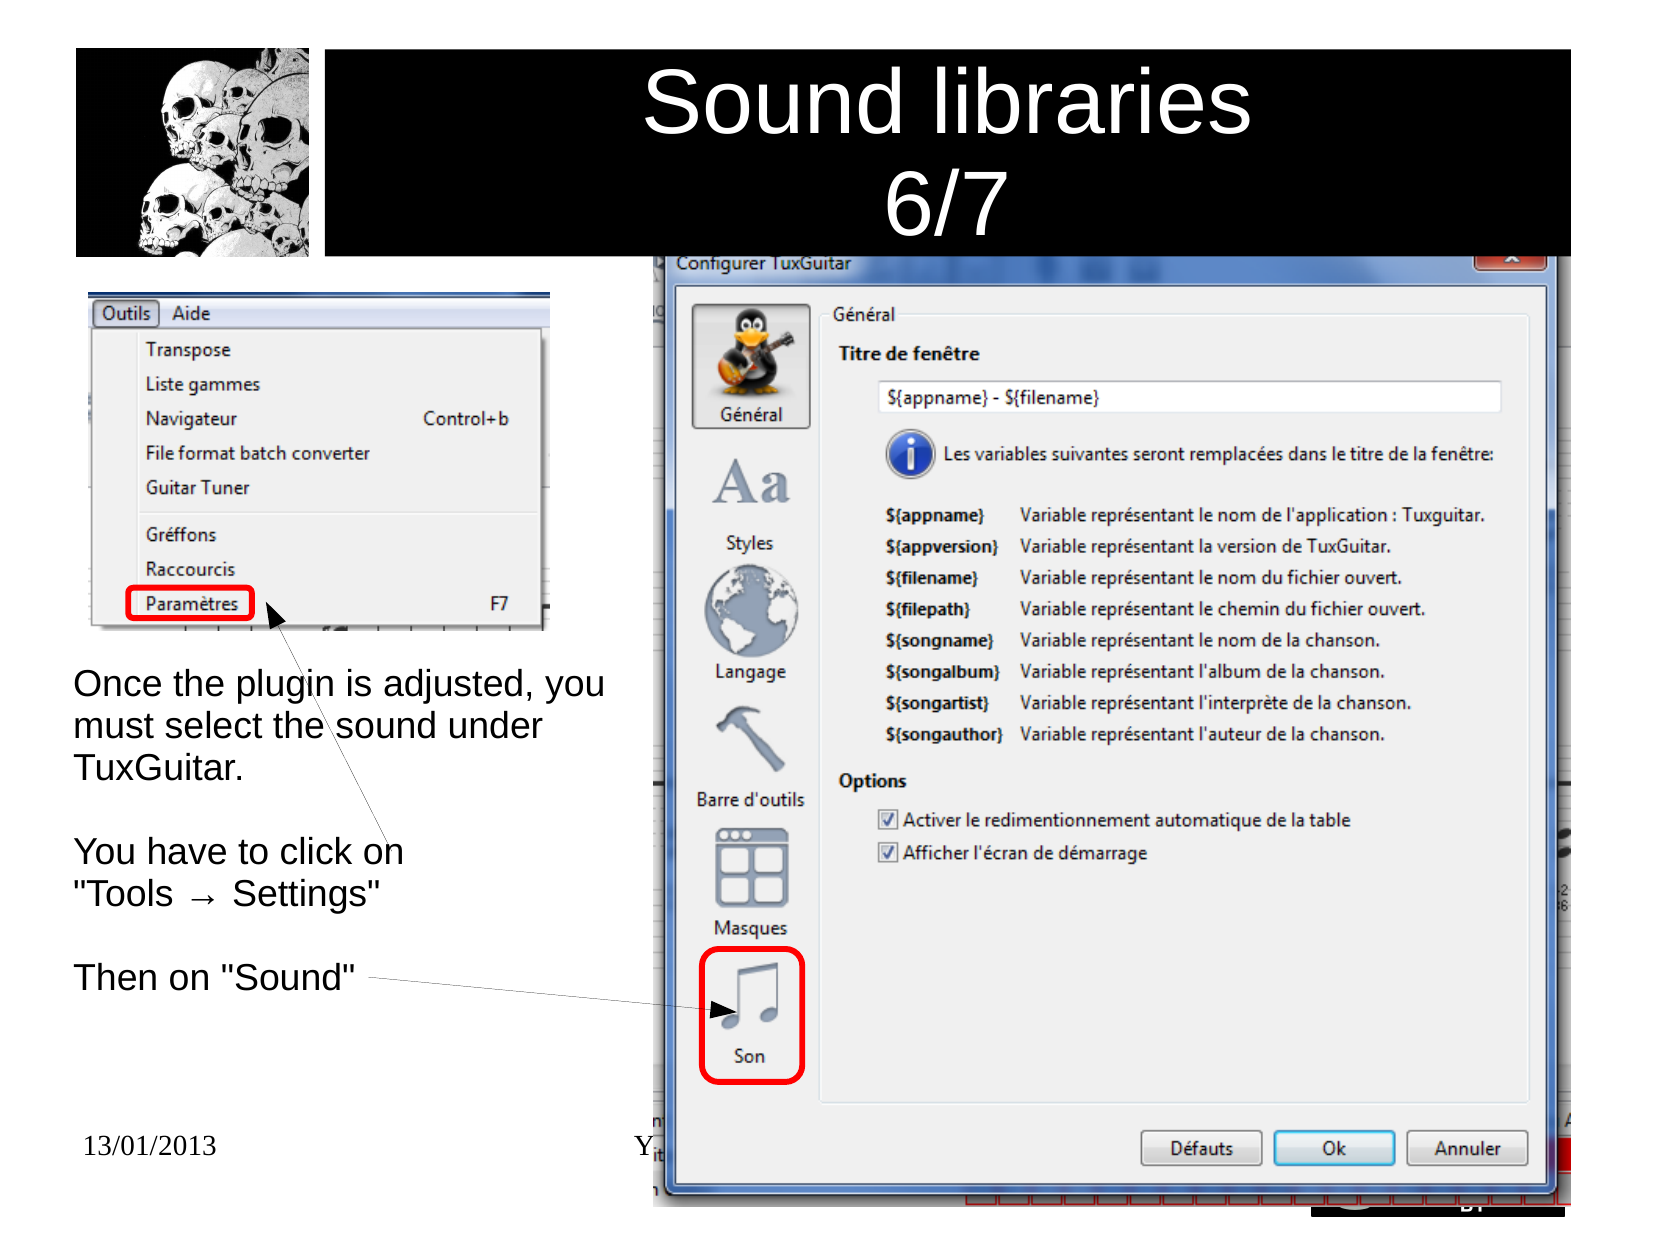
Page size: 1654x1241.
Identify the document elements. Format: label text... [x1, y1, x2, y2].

text_box Once the plugin is adjusted, you must select the sound under TuxGuitar. You have to click on "Tools → Settings" Then on "Sound" [58, 655, 628, 1007]
title Sound libraries 6/7 [324, 49, 1571, 257]
picture [653, 257, 1571, 1217]
picture [88, 292, 550, 631]
picture [705, 952, 799, 1078]
picture [76, 48, 309, 257]
